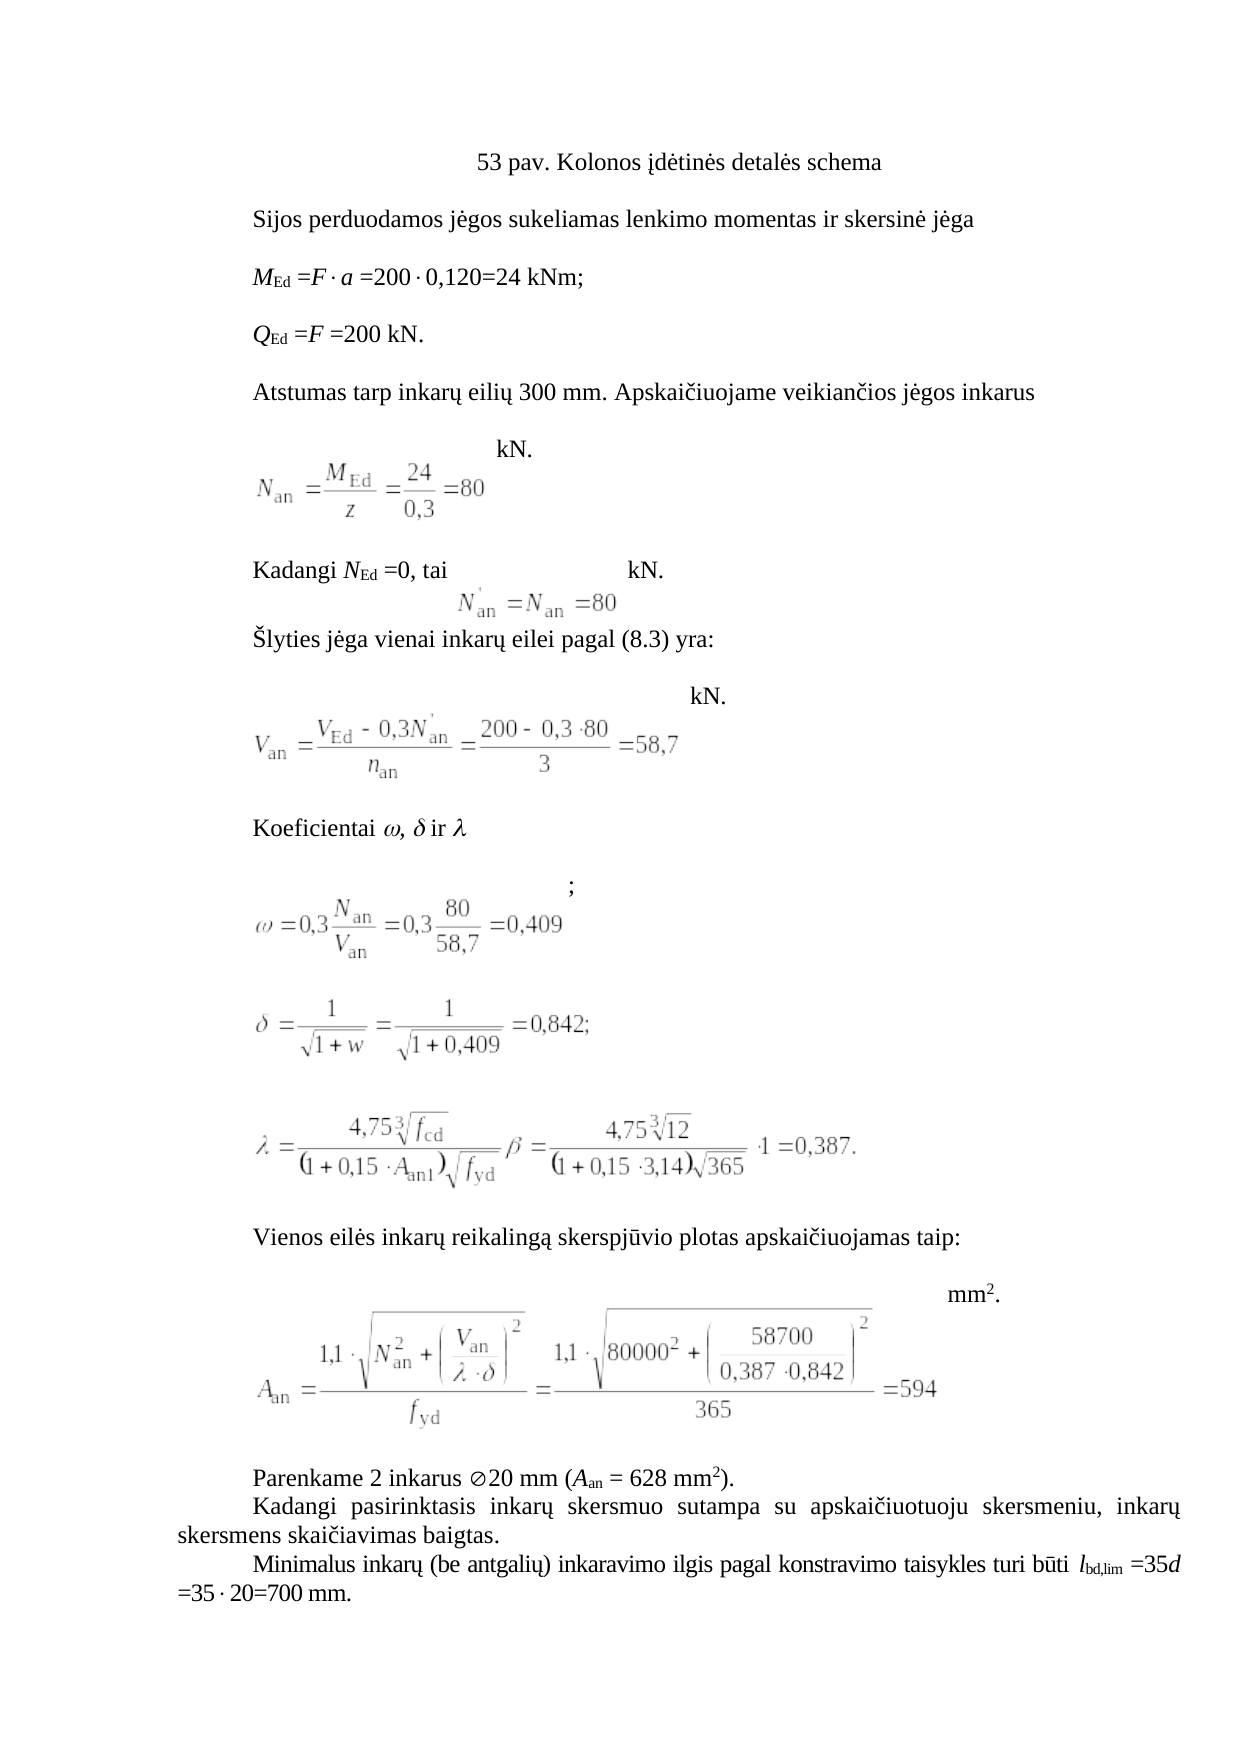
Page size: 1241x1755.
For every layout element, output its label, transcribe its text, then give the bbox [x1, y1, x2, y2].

text Minimalus inkarų (be antgalių) inkaravimo ilgis pagal konstravimo taisykles turi būti lbd,lim =35d =35×20=700 mm. [177, 1549, 1181, 1606]
text Kadangi pasirinktasis inkarų skersmuo sutampa su apskaičiuotuoju skersmeniu, inkarų skersmens skaičiavimas baigtas. [177, 1491, 1181, 1549]
text 53 pav. Kolonos įdėtinės detalės schema [177, 147, 1181, 176]
text Atstumas tarp inkarų eilių 300 mm. Apskaičiuojame veikiančios jėgos inkarus [177, 377, 1181, 406]
text MEd =F×a =200×0,120=24 kNm; [177, 262, 1181, 291]
text kN. [177, 681, 1181, 784]
text mm2. [177, 1279, 1181, 1434]
text Šlyties jėga vienai inkarų eilei pagal (8.3) yra: [177, 624, 1181, 653]
text Vienos eilės inkarų reikalingą skerspjūvio plotas apskaičiuojamas taip: [177, 1222, 1181, 1251]
text QEd =F =200 kN. [177, 319, 1181, 348]
text Sijos perduodamos jėgos sukeliamas lenkimo momentas ir skersinė jėga [177, 204, 1181, 233]
text Kadangi NEd =0, tai kN. [177, 555, 1181, 624]
text kN. [177, 434, 1181, 526]
text Parenkame 2 inkarus Æ20 mm (Aan = 628 mm2). [177, 1463, 1181, 1491]
text Koeficientai w, d ir l [177, 813, 1181, 842]
text ; [177, 871, 1181, 964]
